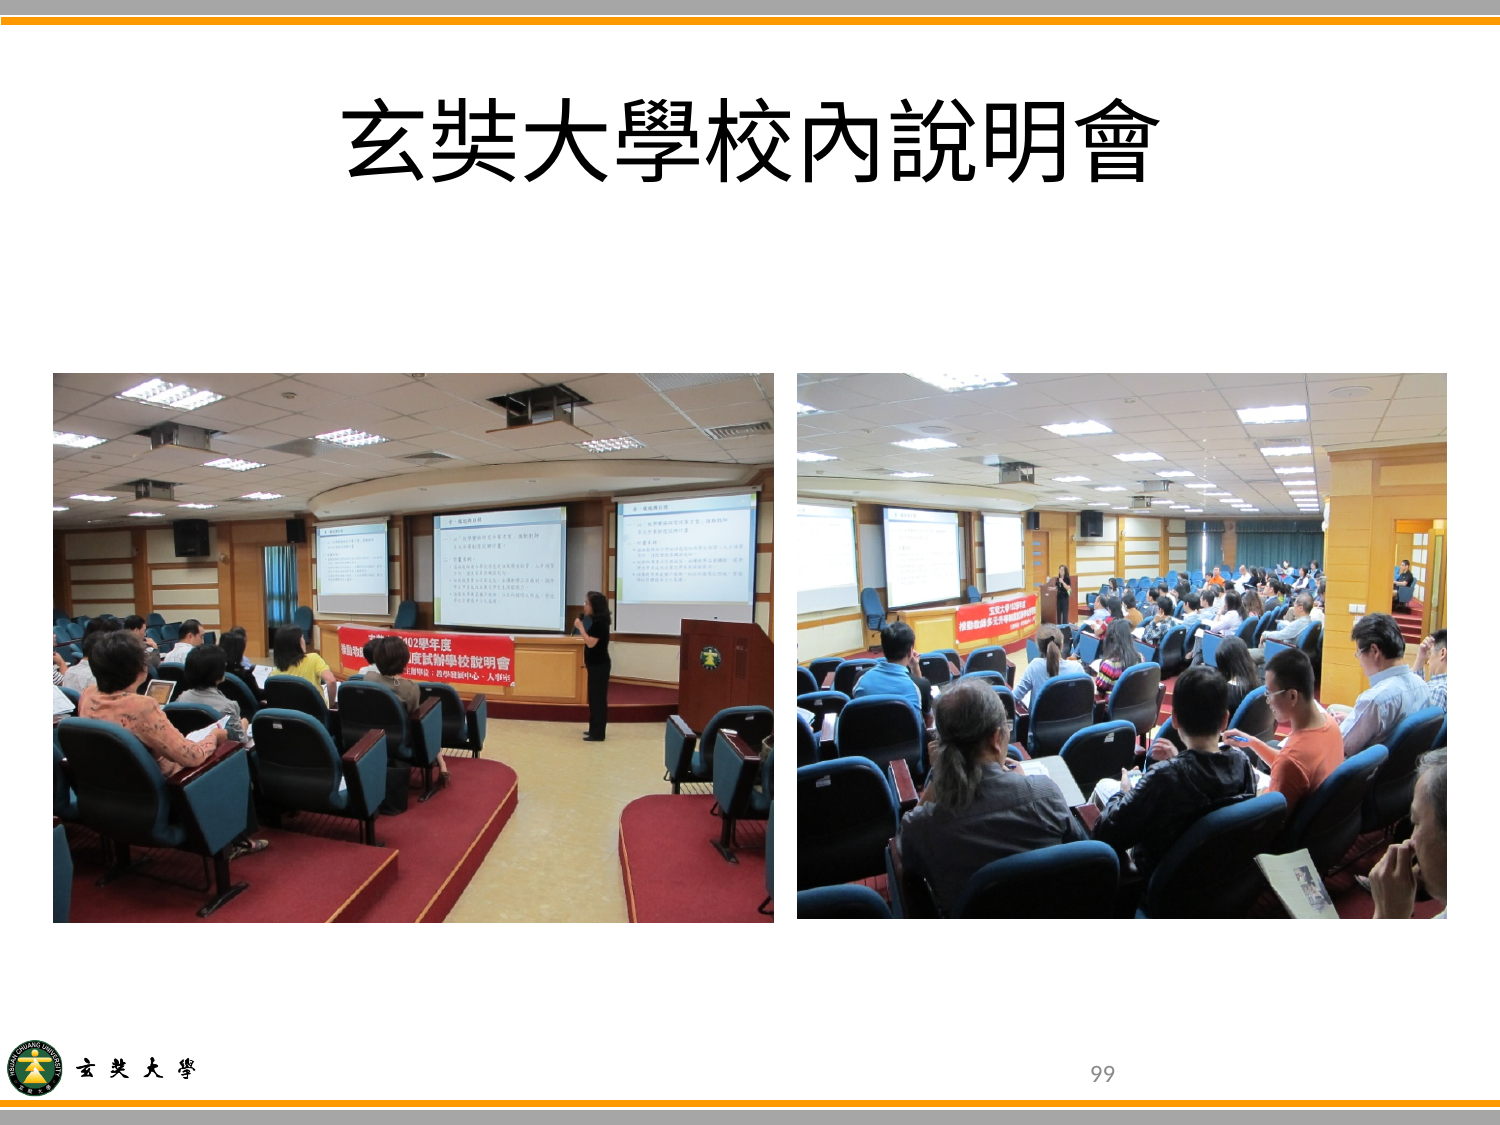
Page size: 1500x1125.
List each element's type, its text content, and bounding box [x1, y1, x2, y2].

text_box 99 [1074, 1042, 1426, 1103]
picture [53, 373, 774, 923]
picture [797, 373, 1447, 919]
title 玄奘大學校內說明會 [75, 45, 1426, 233]
